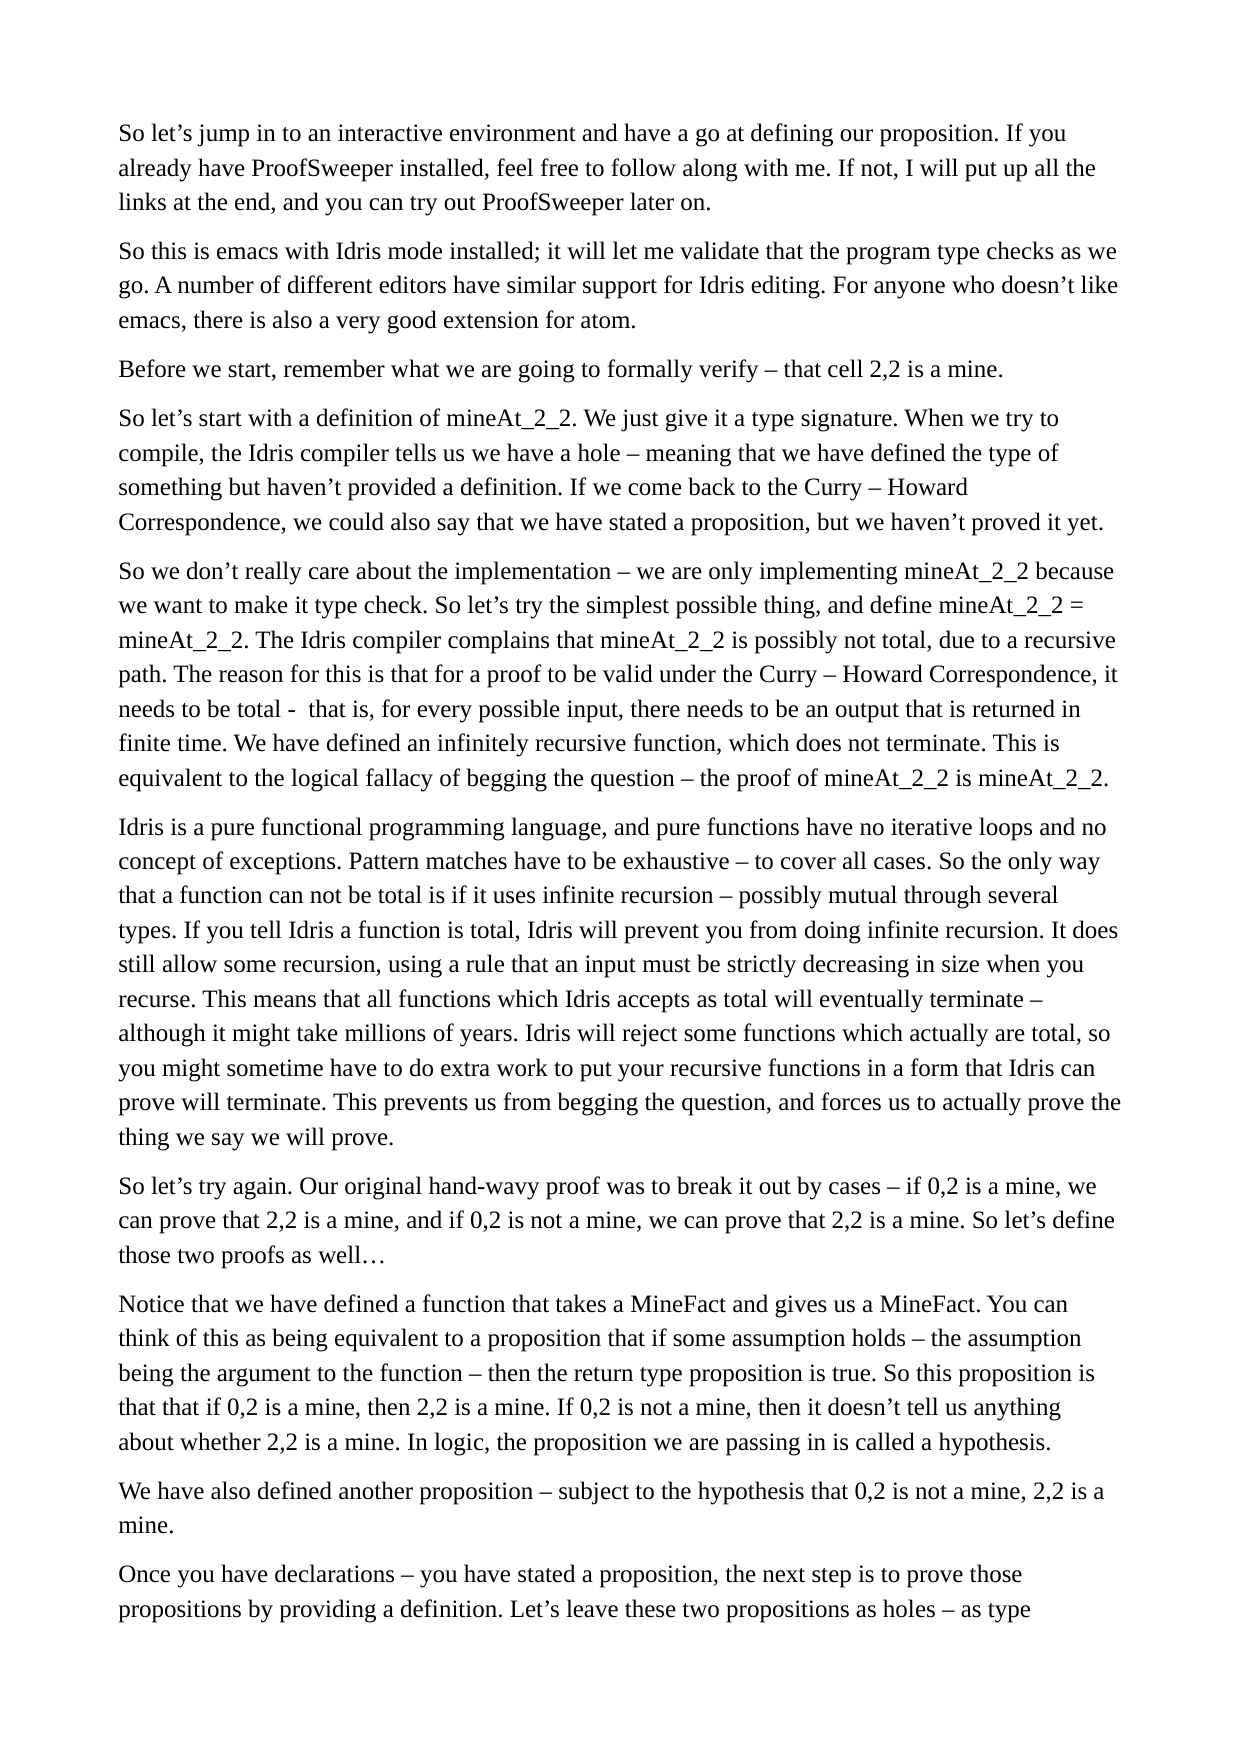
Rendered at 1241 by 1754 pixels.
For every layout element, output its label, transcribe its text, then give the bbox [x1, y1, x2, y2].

text Once you have declarations – you have stated a proposition, the next step is to prove those propositions by providing a definition. Let’s leave these two propositions as holes – as type [118, 1559, 1122, 1623]
text Idris is a pure functional programming language, and pure functions have no iterative loops and no concept of exceptions. Pattern matches have to be exhaustive – to cover all cases. So the only way that a function can not be total is if it uses infinite recursion – possibly mutual through several types. If you tell Idris a function is total, Idris will prevent you from doing infinite recursion. It does still allow some recursion, using a rule that an input must be strictly decreasing in size when you recurse. This means that all functions which Idris accepts as total will eventually terminate – although it might take millions of years. Idris will reject some functions which actually are total, so you might sometime have to do extra work to put your recursive functions in a form that Idris can prove will terminate. This prevents us from begging the question, and forces us to actually prove the thing we say we will prove. [118, 812, 1122, 1151]
text So we don’t really care about the implementation – we are only implementing mineAt_2_2 because we want to make it type check. So let’s try the simplest possible thing, and define mineAt_2_2 = mineAt_2_2. The Idris compiler complains that mineAt_2_2 is possibly not total, due to a recursive path. The reason for this is that for a proof to be valid under the Curry – Howard Correspondence, it needs to be total - that is, for every possible input, there needs to be an output that is returned in finite time. We have defined an infinitely recursive function, which does not terminate. This is equivalent to the logical fallacy of begging the question – the proof of mineAt_2_2 is mineAt_2_2. [118, 556, 1122, 791]
text So this is emacs with Idris mode installed; it will let me validate that the program type checks as we go. A number of different editors have similar support for Idris editing. For anyone who doesn’t like emacs, there is also a very good extension for atom. [118, 236, 1122, 334]
text So let’s start with a definition of mineAt_2_2. We just give it a type signature. When we try to compile, the Idris compiler tells us we have a hole – meaning that we have defined the type of something but haven’t provided a definition. If we come back to the Curry – Howard Correspondence, we could also say that we have stated a proposition, but we haven’t proved it yet. [118, 403, 1122, 535]
text We have also defined another proposition – subject to the hypothesis that 0,2 is not a mine, 2,2 is a mine. [118, 1476, 1122, 1539]
text So let’s jump in to an interactive environment and have a go at defining our proposition. If you already have ProofSweeper installed, feel free to follow along with me. If not, I will put up all the links at the end, and you can try out ProofSweeper later on. [118, 118, 1122, 216]
text Notice that we have defined a function that takes a MineFact and gives us a MineFact. You can think of this as being equivalent to a proposition that if some assumption holds – the assumption being the argument to the function – then the return type proposition is true. So this proposition is that that if 0,2 is a mine, then 2,2 is a mine. If 0,2 is not a mine, then it doesn’t tell us anything about whether 2,2 is a mine. In logic, the proposition we are passing in is called a hypothesis. [118, 1289, 1122, 1456]
text Before we start, remember what we are going to formally verify – that cell 2,2 is a mine. [118, 354, 1122, 383]
text So let’s try again. Our original hand-wavy proof was to break it out by cases – if 0,2 is a mine, we can prove that 2,2 is a mine, and if 0,2 is not a mine, we can prove that 2,2 is a mine. So let’s define those two proofs as well… [118, 1171, 1122, 1269]
